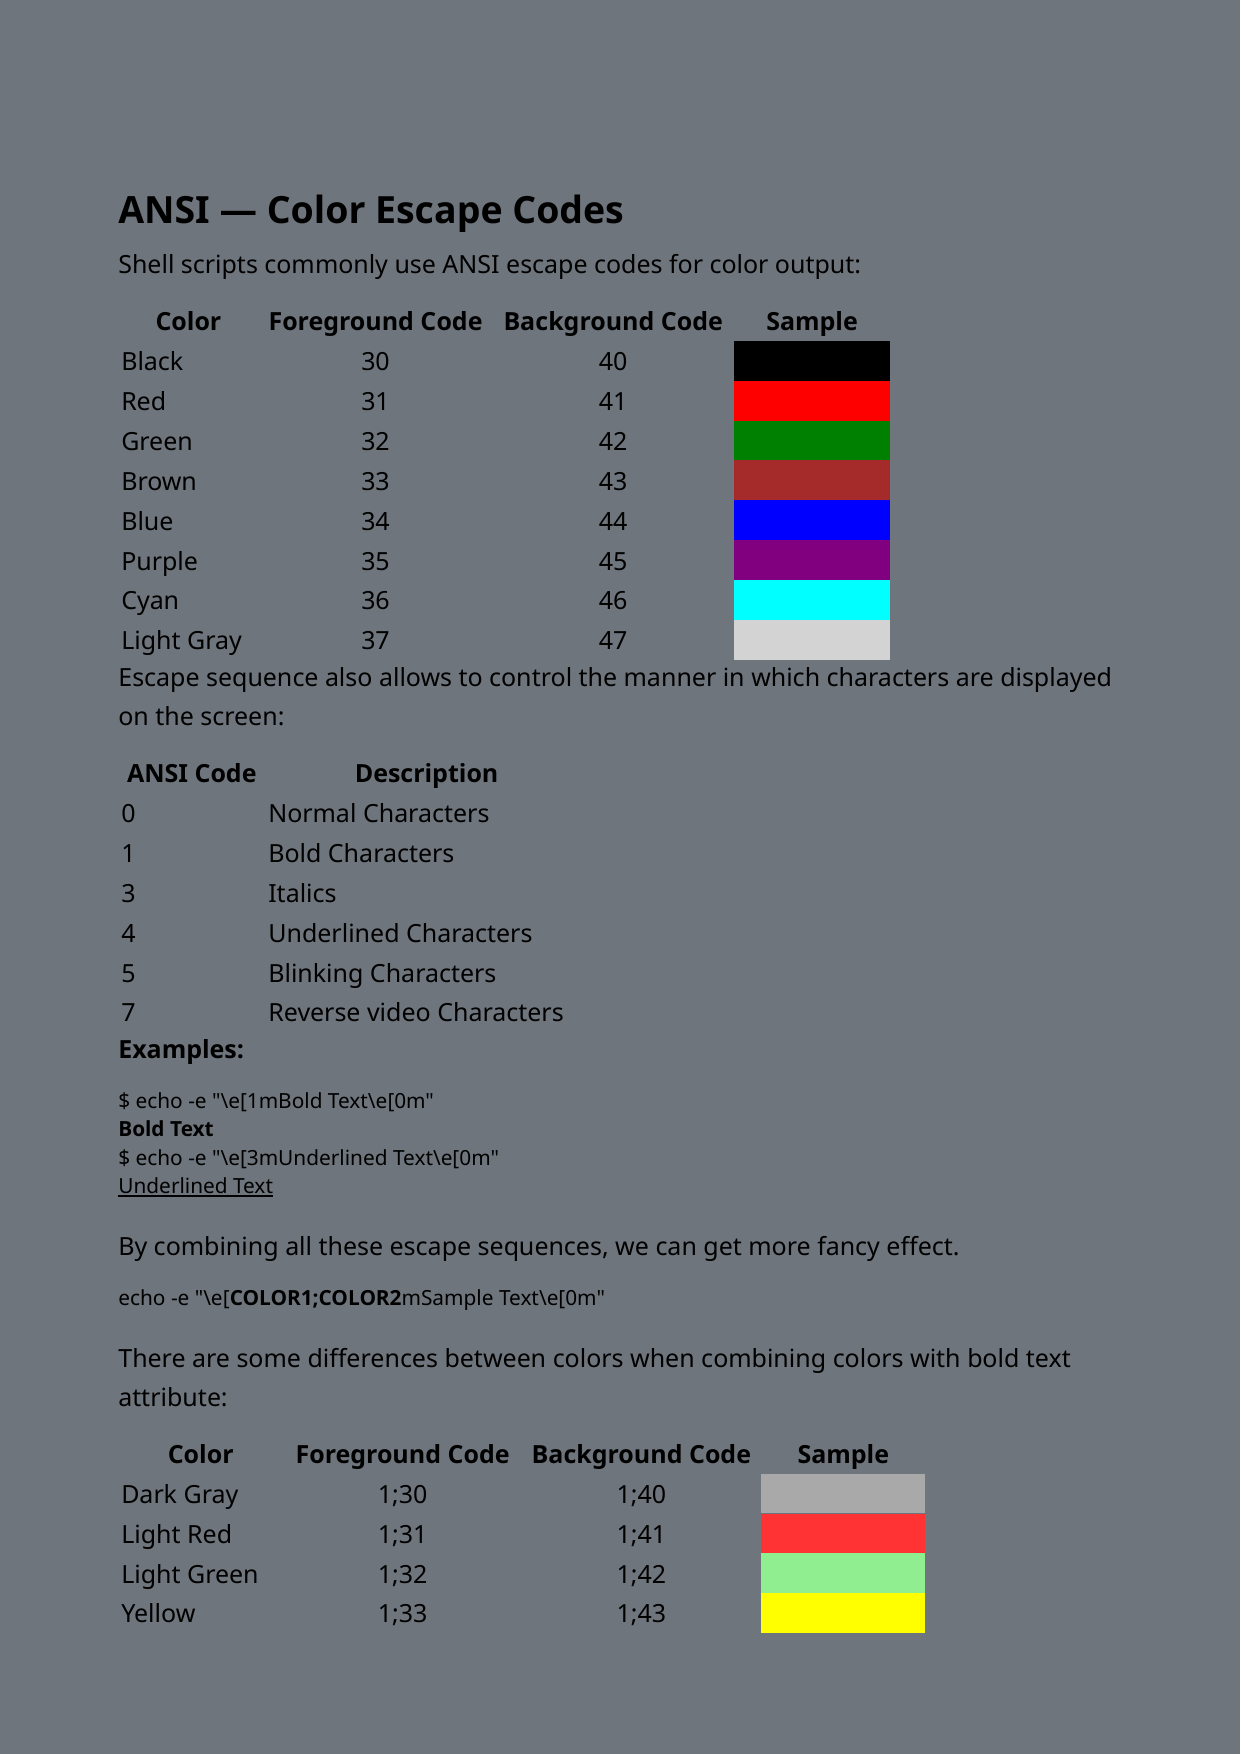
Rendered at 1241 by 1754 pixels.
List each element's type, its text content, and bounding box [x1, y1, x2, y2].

table_header Sample [761, 1434, 925, 1473]
table_cell [734, 381, 890, 421]
text By combining all these escape sequences, we can get more fancy effect. [118, 1229, 1122, 1263]
table_cell [734, 580, 890, 620]
text Underlined Text [118, 1171, 1122, 1199]
table_cell Black [118, 341, 258, 381]
table_cell Reverse video Characters [265, 992, 587, 1032]
table_cell Blinking Characters [265, 952, 587, 992]
table_cell 31 [259, 381, 492, 421]
table_cell Brown [118, 460, 258, 500]
table_cell [734, 620, 890, 660]
text $ echo -e "\e[1mBold Text\e[0m" [118, 1086, 1122, 1114]
text Shell scripts commonly use ANSI escape codes for color output: [118, 247, 1122, 281]
table_cell 1 [118, 833, 265, 872]
table_header Sample [734, 301, 890, 341]
text There are some differences between colors when combining colors with bold text attribute: [118, 1341, 1122, 1414]
table_cell 46 [492, 580, 734, 620]
table_cell 1;42 [522, 1553, 761, 1593]
table_cell Purple [118, 540, 258, 580]
table_cell [734, 500, 890, 540]
table_cell 43 [492, 460, 734, 500]
table_cell 1;32 [283, 1553, 522, 1593]
table_cell 30 [259, 341, 492, 381]
table_cell Green [118, 421, 258, 460]
table_cell [734, 540, 890, 580]
table_cell 1;40 [522, 1474, 761, 1513]
table_header Background Code [492, 301, 734, 341]
table_cell 1;41 [522, 1514, 761, 1553]
table_cell [734, 460, 890, 500]
text Bold Text [118, 1114, 1122, 1143]
table_cell 33 [259, 460, 492, 500]
table_cell Light Green [118, 1553, 283, 1593]
table_cell Light Red [118, 1514, 283, 1553]
table_cell 4 [118, 913, 265, 952]
table_cell Italics [265, 873, 587, 912]
table_cell Bold Characters [265, 833, 587, 872]
table_header ANSI Code [118, 753, 265, 793]
table_cell 1;33 [283, 1593, 522, 1633]
table_header Background Code [522, 1434, 761, 1473]
table_cell 32 [259, 421, 492, 460]
table_cell 1;30 [283, 1474, 522, 1513]
text Examples: [118, 1032, 1122, 1066]
table_cell Normal Characters [265, 793, 587, 833]
table_cell [761, 1514, 925, 1553]
table_cell 36 [259, 580, 492, 620]
table_cell 1;31 [283, 1514, 522, 1553]
table_cell [734, 341, 890, 381]
text echo -e "\e[COLOR1;COLOR2mSample Text\e[0m" [118, 1283, 1122, 1311]
text Escape sequence also allows to control the manner in which characters are displayed on the screen: [118, 660, 1122, 733]
table_cell [761, 1474, 925, 1513]
table_header Foreground Code [259, 301, 492, 341]
table_cell 7 [118, 992, 265, 1032]
table_cell Underlined Characters [265, 913, 587, 952]
table_cell 0 [118, 793, 265, 833]
table_cell 44 [492, 500, 734, 540]
table_cell Dark Gray [118, 1474, 283, 1513]
table_cell [761, 1593, 925, 1633]
table_cell 40 [492, 341, 734, 381]
text $ echo -e "\e[3mUnderlined Text\e[0m" [118, 1143, 1122, 1171]
table_header Description [265, 753, 587, 793]
subtitle ANSI — Color Escape Codes [118, 183, 1122, 234]
table_cell Red [118, 381, 258, 421]
table_cell 47 [492, 620, 734, 660]
table_cell 1;43 [522, 1593, 761, 1633]
table_cell 45 [492, 540, 734, 580]
table_cell Cyan [118, 580, 258, 620]
table_header Color [118, 301, 258, 341]
table_cell Blue [118, 500, 258, 540]
table_cell 5 [118, 952, 265, 992]
table_cell 34 [259, 500, 492, 540]
table_cell Light Gray [118, 620, 258, 660]
table_cell Yellow [118, 1593, 283, 1633]
table_header Foreground Code [283, 1434, 522, 1473]
table_header Color [118, 1434, 283, 1473]
table_cell 37 [259, 620, 492, 660]
table_cell 42 [492, 421, 734, 460]
table_cell 41 [492, 381, 734, 421]
table_cell [761, 1553, 925, 1593]
table_cell [734, 421, 890, 460]
table_cell 35 [259, 540, 492, 580]
table_cell 3 [118, 873, 265, 912]
